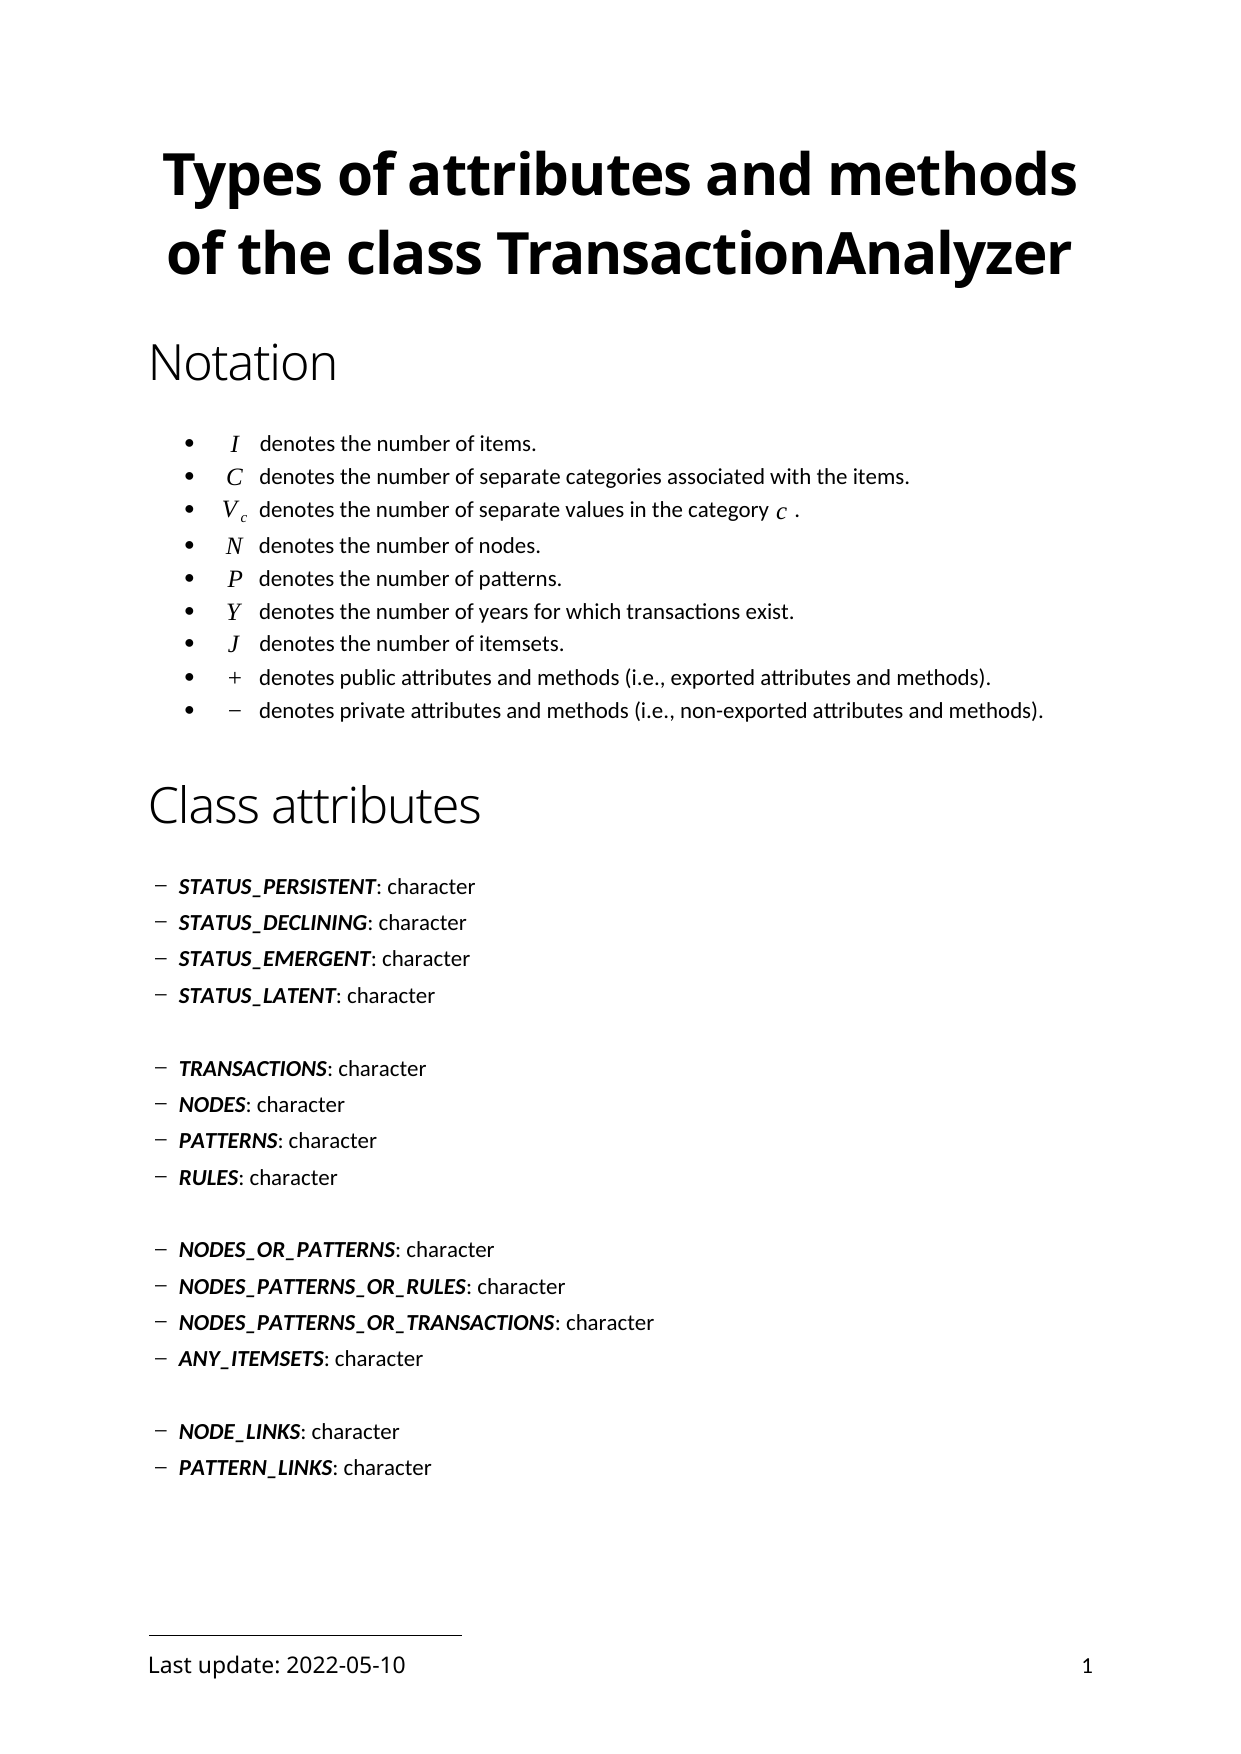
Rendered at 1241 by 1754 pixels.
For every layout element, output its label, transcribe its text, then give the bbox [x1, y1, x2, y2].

text STATUS_DECLINING: character [148, 908, 1093, 936]
text STATUS_EMERGENT: character [148, 944, 1093, 973]
list denotes the number of nodes. [185, 531, 1093, 560]
text RULES: character [148, 1163, 1093, 1191]
subtitle Class attributes [148, 770, 1093, 838]
text NODES: character [148, 1090, 1093, 1118]
text NODES_OR_PATTERNS: character [148, 1235, 1093, 1263]
title Types of attributes and methods of the class TransactionAnalyzer [148, 133, 1093, 292]
text PATTERN_LINKS: character [148, 1453, 1093, 1482]
text ANY_ITEMSETS: character [148, 1344, 1093, 1372]
list denotes private attributes and methods (i.e., non-exported attributes and methods). [185, 696, 1093, 725]
list denotes the number of itemsets. [185, 629, 1093, 659]
text STATUS_PERSISTENT: character [148, 872, 1093, 900]
subtitle Notation [148, 327, 1093, 395]
text PATTERNS: character [148, 1126, 1093, 1154]
list denotes the number of patterns. [185, 564, 1093, 593]
list denotes the number of separate categories associated with the items. [185, 462, 1093, 491]
list denotes public attributes and methods (i.e., exported attributes and methods). [185, 663, 1093, 692]
text NODE_LINKS: character [148, 1417, 1093, 1445]
text NODES_PATTERNS_OR_TRANSACTIONS: character [148, 1308, 1093, 1336]
text STATUS_LATENT: character [148, 981, 1093, 1009]
list denotes the number of separate values in the category. [185, 495, 1093, 527]
list denotes the number of years for which transactions exist. [185, 597, 1093, 625]
text NODES_PATTERNS_OR_RULES: character [148, 1272, 1093, 1300]
text TRANSACTIONS: character [148, 1054, 1093, 1082]
list denotes the number of items. [185, 429, 1093, 458]
